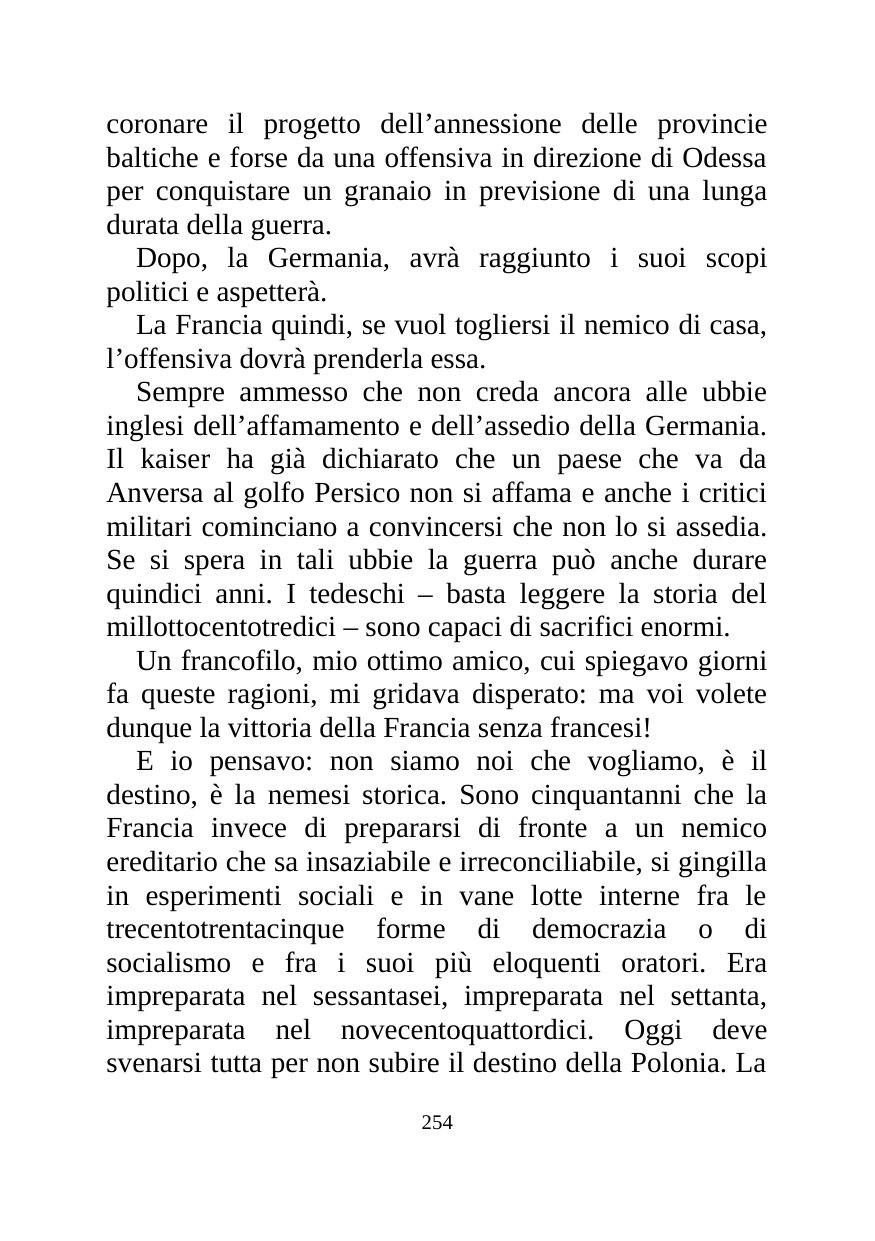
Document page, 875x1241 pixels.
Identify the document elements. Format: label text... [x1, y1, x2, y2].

text Sempre ammesso che non creda ancora alle ubbie inglesi dell’affamamento e dell’assedio della Germania. Il kaiser ha già dichiarato che un paese che va da Anversa al golfo Persico non si affama e anche i critici militari cominciano a convincersi che non lo si assedia. Se si spera in tali ubbie la guerra può anche durare quindici anni. I tedeschi – basta leggere la storia del millottocentotredici – sono capaci di sacrifici enormi. [106, 374, 768, 643]
text La Francia quindi, se vuol togliersi il nemico di casa, l’offensiva dovrà prenderla essa. [106, 307, 768, 374]
text Dopo, la Germania, avrà raggiunto i suoi scopi politici e aspetterà. [106, 240, 768, 307]
text Un francofilo, mio ottimo amico, cui spiegavo giorni fa queste ragioni, mi gridava disperato: ma voi volete dunque la vittoria della Francia senza francesi! [106, 643, 768, 743]
text coronare il progetto dell’annessione delle provincie baltiche e forse da una offensiva in direzione di Odessa per conquistare un granaio in previsione di una lunga durata della guerra. [106, 106, 768, 240]
text E io pensavo: non siamo noi che vogliamo, è il destino, è la nemesi storica. Sono cinquantanni che la Francia invece di prepararsi di fronte a un nemico ereditario che sa insaziabile e irreconciliabile, si gingilla in esperimenti sociali e in vane lotte interne fra le trecentotrentacinque forme di democrazia o di socialismo e fra i suoi più eloquenti oratori. Era impreparata nel sessantasei, impreparata nel settanta, impreparata nel novecentoquattordici. Oggi deve svenarsi tutta per non subire il destino della Polonia. La [106, 743, 768, 1079]
